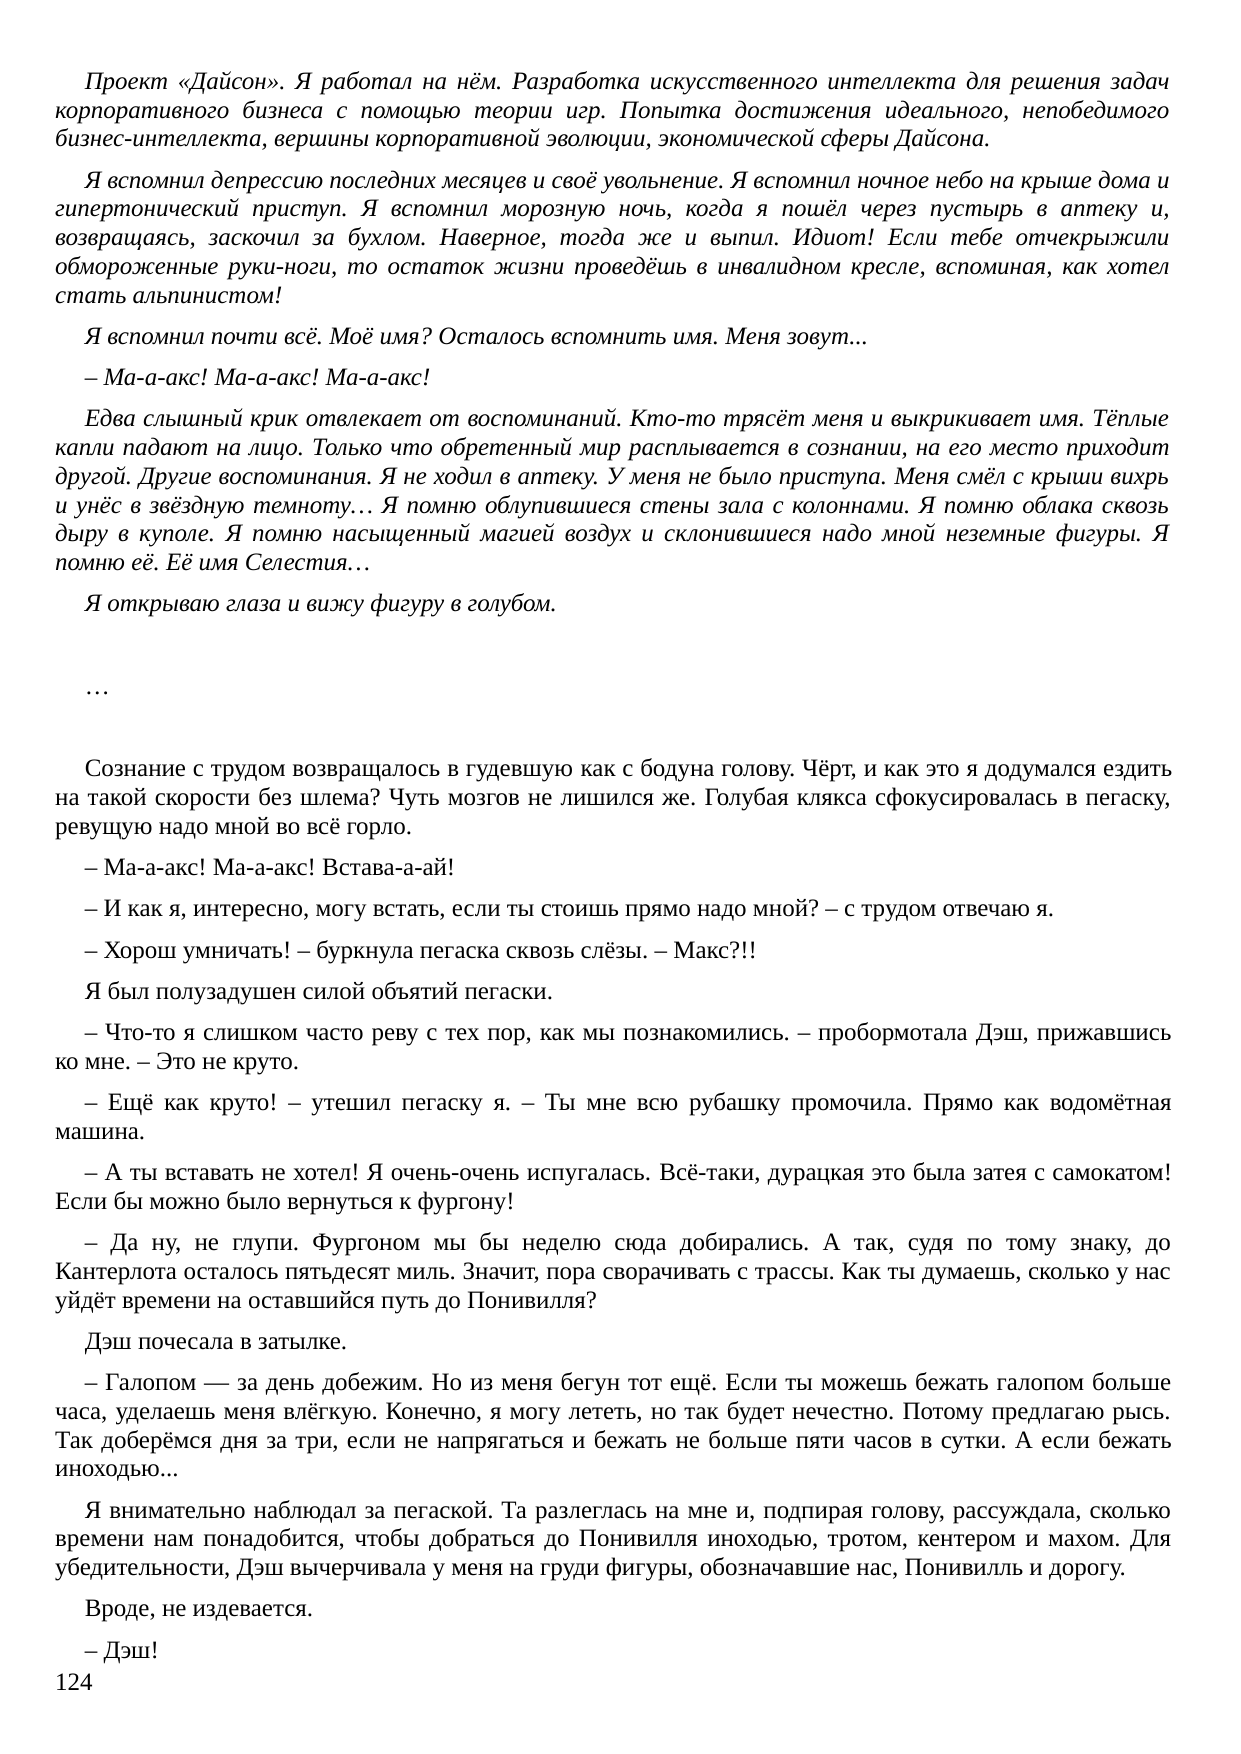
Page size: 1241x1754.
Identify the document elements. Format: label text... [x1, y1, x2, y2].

text – Дэш! [55, 1635, 1173, 1663]
text … [55, 671, 1173, 700]
text – Ма-а-акс! Ма-а-акс! Встава-а-ай! [55, 852, 1173, 881]
text Проект «Дайсон». Я работал на нём. Разработка искусственного интеллекта для решения задач корпоративного бизнеса с помощью теории игр. Попытка достижения идеального, непобедимого бизнес-интеллекта, вершины корпоративной эволюции, экономической сферы Дайсона. [55, 66, 1173, 152]
text Я вспомнил почти всё. Моё имя? Осталось вспомнить имя. Меня зовут... [55, 321, 1173, 350]
text Дэш почесала в затылке. [55, 1326, 1173, 1355]
text Я был полузадушен силой объятий пегаски. [55, 976, 1173, 1005]
text Вроде, не издевается. [55, 1593, 1173, 1622]
text – Что-то я слишком часто реву с тех пор, как мы познакомились. – пробормотала Дэш, прижавшись ко мне. – Это не круто. [55, 1017, 1173, 1075]
text – Галопом — за день добежим. Но из меня бегун тот ещё. Если ты можешь бежать галопом больше часа, уделаешь меня влёгкую. Конечно, я могу лететь, но так будет нечестно. Потому предлагаю рысь. Так доберёмся дня за три, если не напрягаться и бежать не больше пяти часов в сутки. А если бежать иноходью... [55, 1367, 1173, 1482]
text Сознание с трудом возвращалось в гудевшую как с бодуна голову. Чёрт, и как это я додумался ездить на такой скорости без шлема? Чуть мозгов не лишился же. Голубая клякса сфокусировалась в пегаску, ревущую надо мной во всё горло. [55, 753, 1173, 840]
text – Ма-а-акс! Ма-а-акс! Ма-а-акс! [55, 362, 1173, 391]
text Едва слышный крик отвлекает от воспоминаний. Кто-то трясёт меня и выкрикивает имя. Тёплые капли падают на лицо. Только что обретенный мир расплывается в сознании, на его место приходит другой. Другие воспоминания. Я не ходил в аптеку. У меня не было приступа. Меня смёл с крыши вихрь и унёс в звёздную темноту… Я помню облупившиеся стены зала с колоннами. Я помню облака сквозь дыру в куполе. Я помню насыщенный магией воздух и склонившиеся надо мной неземные фигуры. Я помню её. Её имя Селестия… [55, 403, 1173, 576]
text – Хорош умничать! – буркнула пегаска сквозь слёзы. – Макс?!! [55, 935, 1173, 963]
text – Да ну, не глупи. Фургоном мы бы неделю сюда добирались. А так, судя по тому знаку, до Кантерлота осталось пятьдесят миль. Значит, пора сворачивать с трассы. Как ты думаешь, сколько у нас уйдёт времени на оставшийся путь до Понивилля? [55, 1227, 1173, 1313]
text – И как я, интересно, могу встать, если ты стоишь прямо надо мной? – с трудом отвечаю я. [55, 893, 1173, 922]
text Я внимательно наблюдал за пегаской. Та разлеглась на мне и, подпирая голову, рассуждала, сколько времени нам понадобится, чтобы добраться до Понивилля иноходью, тротом, кентером и махом. Для убедительности, Дэш вычерчивала у меня на груди фигуры, обозначавшие нас, Понивилль и дорогу. [55, 1495, 1173, 1581]
text – Ещё как круто! – утешил пегаску я. – Ты мне всю рубашку промочила. Прямо как водомётная машина. [55, 1087, 1173, 1145]
text – А ты вставать не хотел! Я очень-очень испугалась. Всё-таки, дурацкая это была затея с самокатом! Если бы можно было вернуться к фургону! [55, 1157, 1173, 1215]
text Я вспомнил депрессию последних месяцев и своё увольнение. Я вспомнил ночное небо на крыше дома и гипертонический приступ. Я вспомнил морозную ночь, когда я пошёл через пустырь в аптеку и, возвращаясь, заскочил за бухлом. Наверное, тогда же и выпил. Идиот! Если тебе отчекрыжили обмороженные руки-ноги, то остаток жизни проведёшь в инвалидном кресле, вспоминая, как хотел стать альпинистом! [55, 165, 1173, 308]
text Я открываю глаза и вижу фигуру в голубом. [55, 588, 1173, 617]
